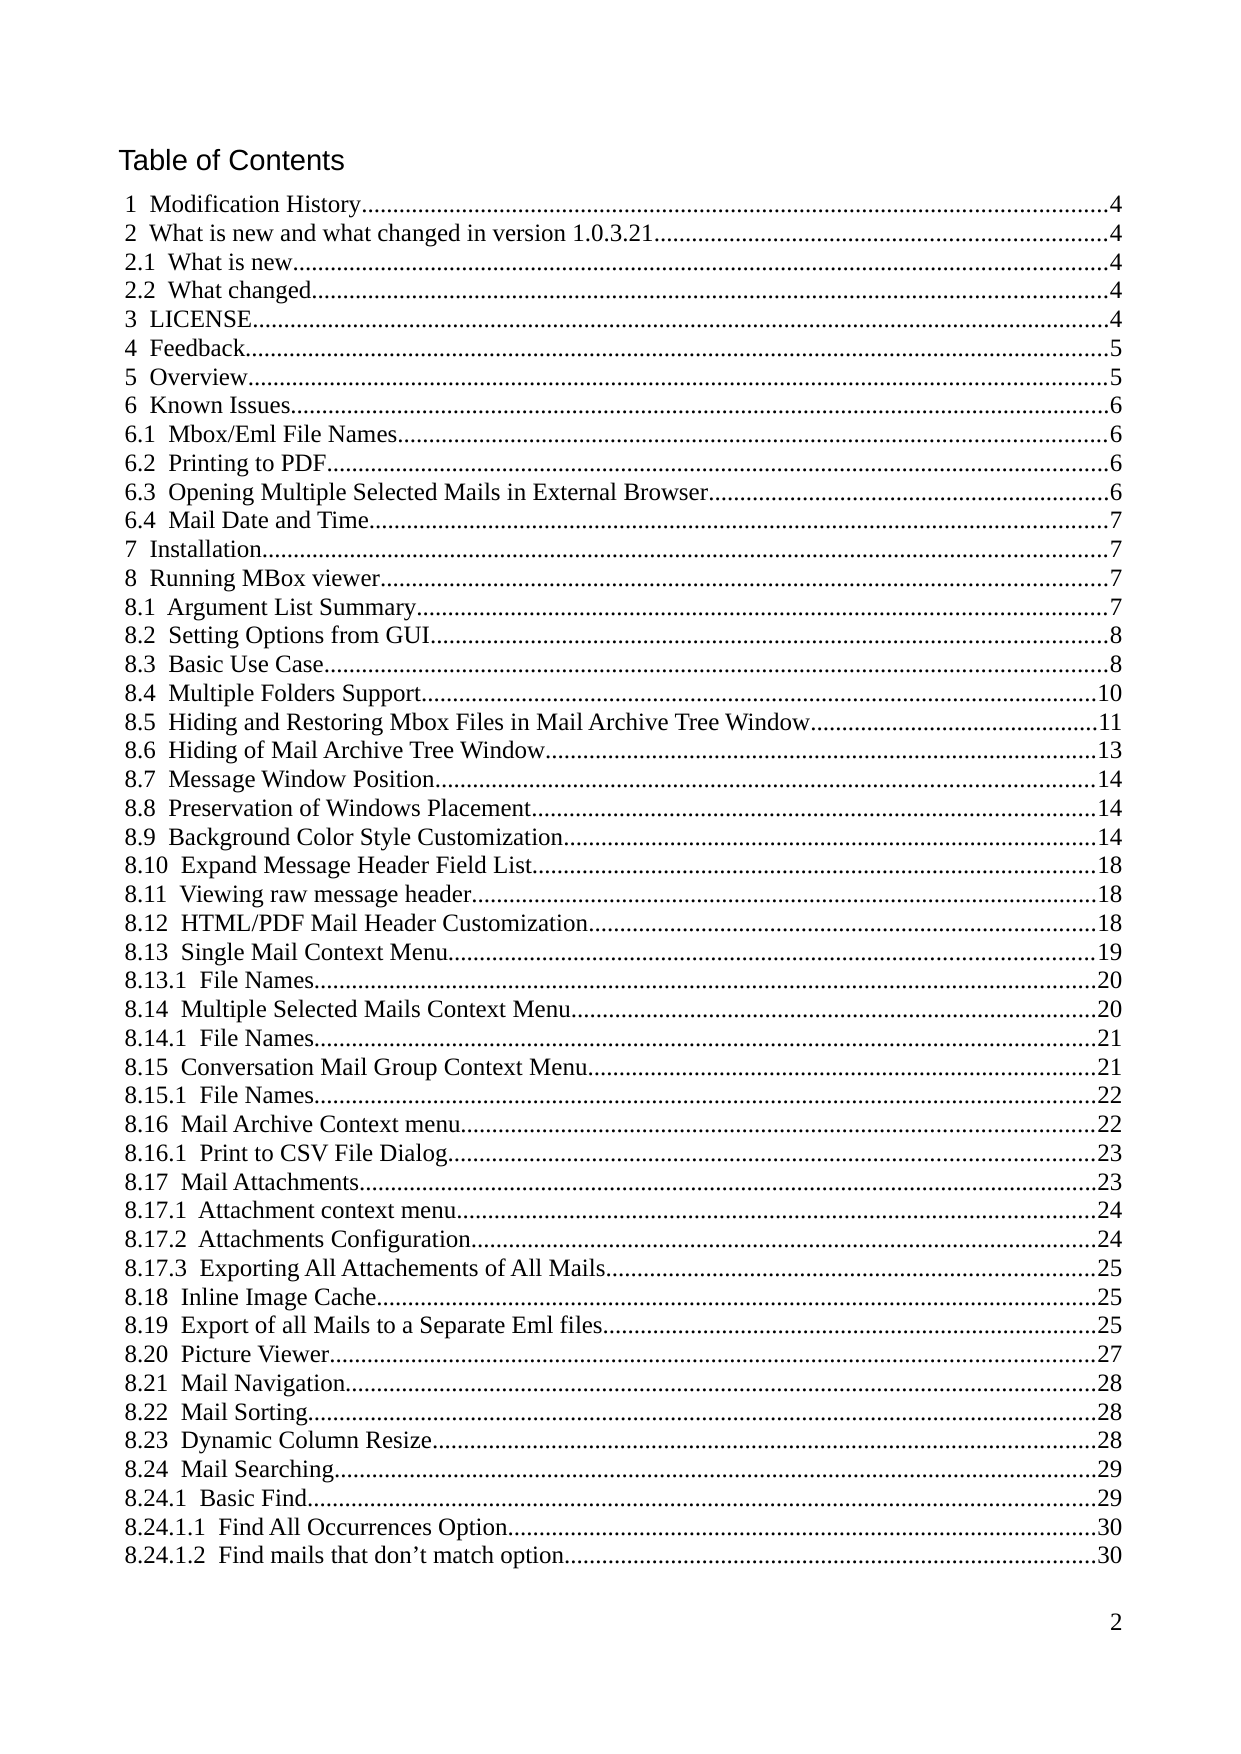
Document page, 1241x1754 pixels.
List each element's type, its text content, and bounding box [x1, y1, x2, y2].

text 8.8 Preservation of Windows Placement 14 [118, 793, 1122, 822]
text 8 Running MBox viewer 7 [118, 563, 1122, 592]
text 8.21 Mail Navigation 28 [118, 1368, 1122, 1397]
text 8.4 Multiple Folders Support 10 [118, 678, 1122, 707]
text 6 Known Issues 6 [118, 390, 1122, 419]
text 8.7 Message Window Position 14 [118, 764, 1122, 793]
text 4 Feedback 5 [118, 333, 1122, 362]
text 6.3 Opening Multiple Selected Mails in External Browser 6 [118, 477, 1122, 505]
text 8.22 Mail Sorting 28 [118, 1397, 1122, 1425]
text 8.19 Export of all Mails to a Separate Eml files 25 [118, 1310, 1122, 1339]
text 8.17.3 Exporting All Attachements of All Mails 25 [118, 1253, 1122, 1282]
text 8.24.1.2 Find mails that don’t match option 30 [118, 1540, 1122, 1569]
text 8.12 HTML/PDF Mail Header Customization 18 [118, 908, 1122, 937]
text 8.2 Setting Options from GUI 8 [118, 620, 1122, 649]
text 1 Modification History 4 [118, 189, 1122, 218]
subtitle Table of Contents [118, 143, 1122, 177]
text 8.18 Inline Image Cache 25 [118, 1282, 1122, 1310]
text 3 LICENSE 4 [118, 304, 1122, 333]
text 8.23 Dynamic Column Resize 28 [118, 1425, 1122, 1454]
text 8.9 Background Color Style Customization 14 [118, 822, 1122, 850]
text 7 Installation 7 [118, 534, 1122, 563]
text 8.13 Single Mail Context Menu 19 [118, 937, 1122, 965]
text 8.3 Basic Use Case 8 [118, 649, 1122, 678]
text 8.24.1.1 Find All Occurrences Option 30 [118, 1512, 1122, 1540]
text 8.17.1 Attachment context menu 24 [118, 1195, 1122, 1224]
text 8.10 Expand Message Header Field List 18 [118, 850, 1122, 879]
text 2.2 What changed 4 [118, 275, 1122, 304]
text 8.24.1 Basic Find 29 [118, 1483, 1122, 1512]
text 8.14.1 File Names 21 [118, 1023, 1122, 1052]
text 8.13.1 File Names 20 [118, 965, 1122, 994]
text 5 Overview 5 [118, 362, 1122, 390]
text 8.15.1 File Names 22 [118, 1080, 1122, 1109]
text 8.5 Hiding and Restoring Mbox Files in Mail Archive Tree Window 11 [118, 707, 1122, 735]
text 8.1 Argument List Summary 7 [118, 592, 1122, 620]
text 8.6 Hiding of Mail Archive Tree Window 13 [118, 735, 1122, 764]
text 2.1 What is new 4 [118, 247, 1122, 275]
text 8.16 Mail Archive Context menu 22 [118, 1109, 1122, 1138]
text 6.4 Mail Date and Time 7 [118, 505, 1122, 534]
text 2 What is new and what changed in version 1.0.3.21 4 [118, 218, 1122, 247]
text 8.24 Mail Searching 29 [118, 1454, 1122, 1483]
text 8.17 Mail Attachments 23 [118, 1167, 1122, 1195]
text 8.11 Viewing raw message header 18 [118, 879, 1122, 908]
text 8.16.1 Print to CSV File Dialog 23 [118, 1138, 1122, 1167]
text 8.20 Picture Viewer 27 [118, 1339, 1122, 1368]
text 8.17.2 Attachments Configuration 24 [118, 1224, 1122, 1253]
text 8.14 Multiple Selected Mails Context Menu 20 [118, 994, 1122, 1023]
text 6.2 Printing to PDF 6 [118, 448, 1122, 477]
text 8.15 Conversation Mail Group Context Menu 21 [118, 1052, 1122, 1080]
text 6.1 Mbox/Eml File Names 6 [118, 419, 1122, 448]
